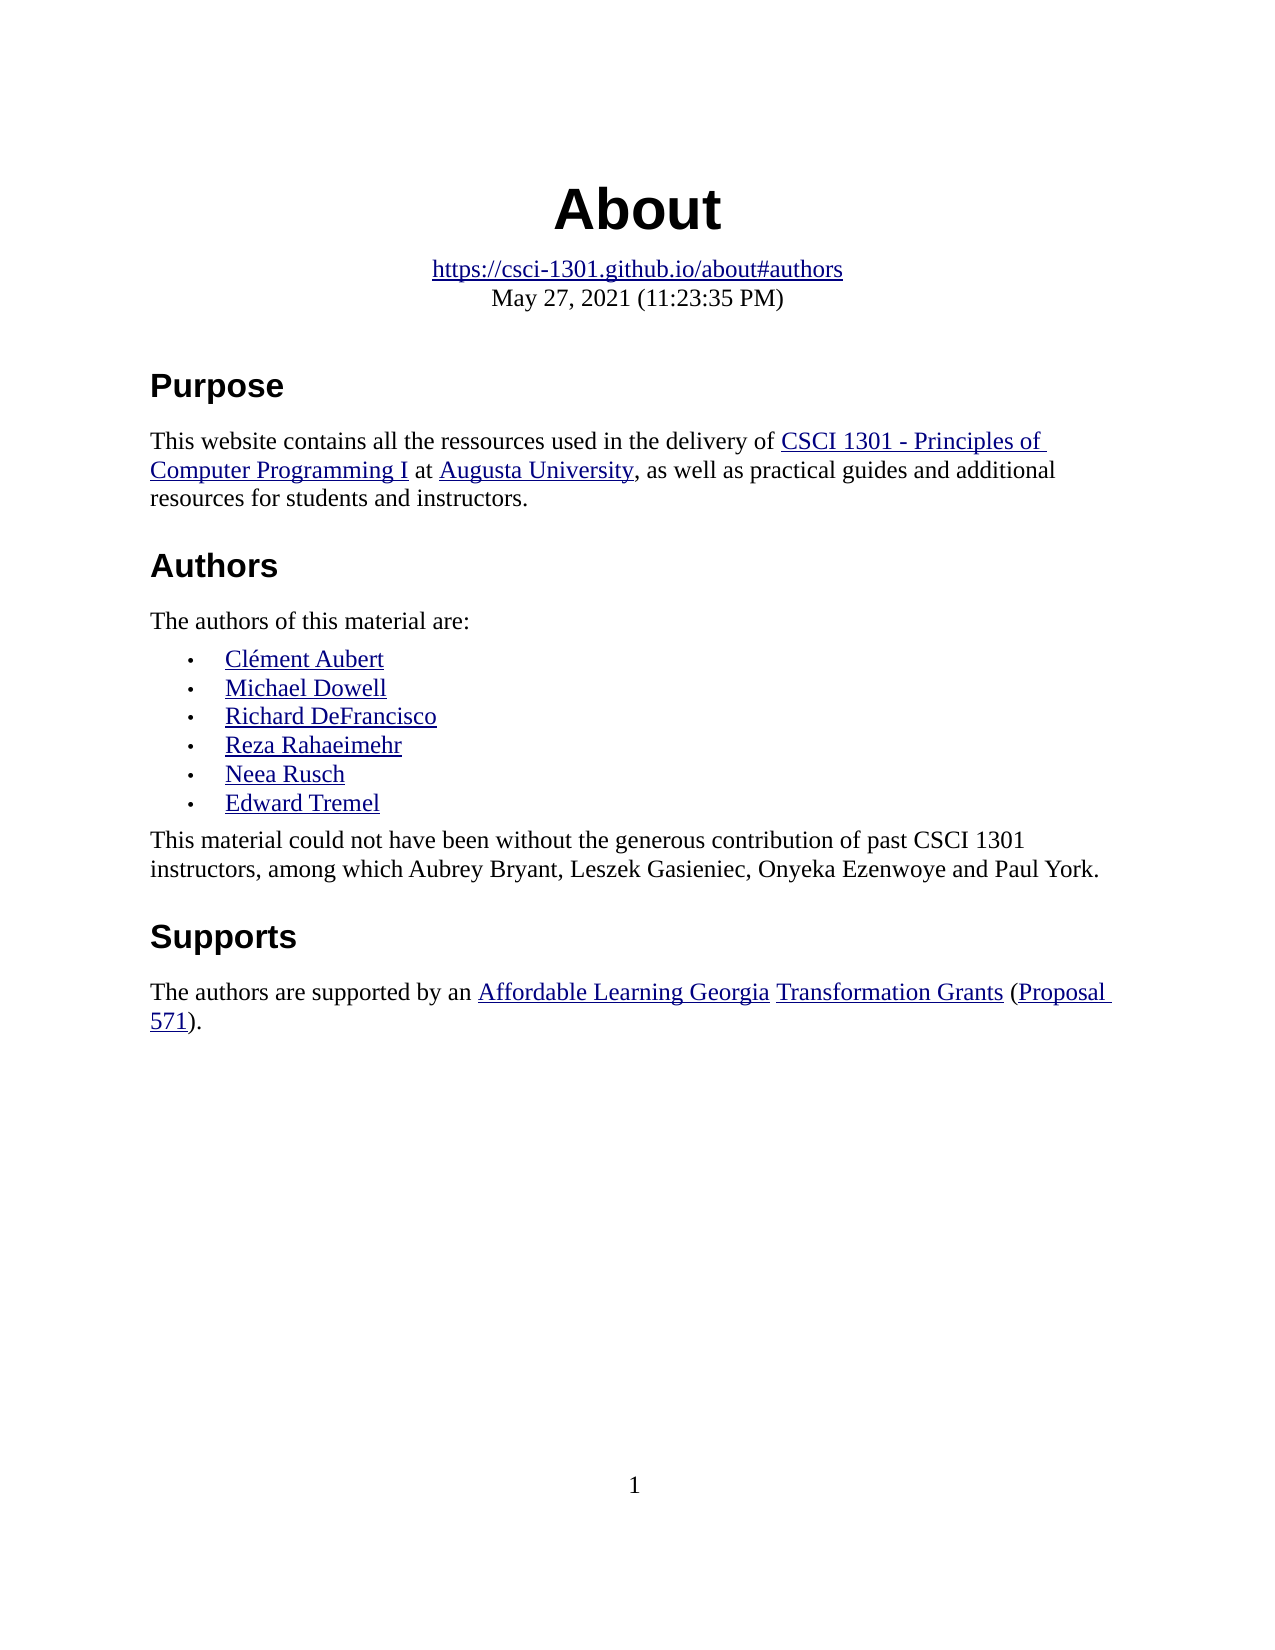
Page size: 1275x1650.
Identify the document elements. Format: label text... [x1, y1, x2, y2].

list Clément Aubert [187, 644, 1125, 673]
text The authors of this material are: [150, 606, 1125, 635]
list Neea Rusch [187, 759, 1125, 788]
list Michael Dowell [187, 673, 1125, 701]
list Edward Tremel [187, 788, 1125, 816]
list Reza Rahaeimehr [187, 730, 1125, 759]
text This website contains all the ressources used in the delivery of CSCI 1301 - Principles of Computer Programming I at Augusta University, as well as practical guides and additional resources for students and instructors. [150, 426, 1125, 512]
subtitle Supports [150, 917, 1125, 956]
text The authors are supported by an Affordable Learning Georgia Transformation Grants (Proposal 571). [150, 977, 1125, 1034]
text May 27, 2021 (11:23:35 PM) [150, 283, 1125, 312]
text https://csci-1301.github.io/about#authors [150, 254, 1125, 283]
subtitle Authors [150, 546, 1125, 585]
subtitle Purpose [150, 366, 1125, 404]
title About [150, 175, 1125, 242]
text This material could not have been without the generous contribution of past CSCI 1301 instructors, among which Aubrey Bryant, Leszek Gasieniec, Onyeka Ezenwoye and Paul York. [150, 825, 1125, 883]
list Richard DeFrancisco [187, 701, 1125, 730]
